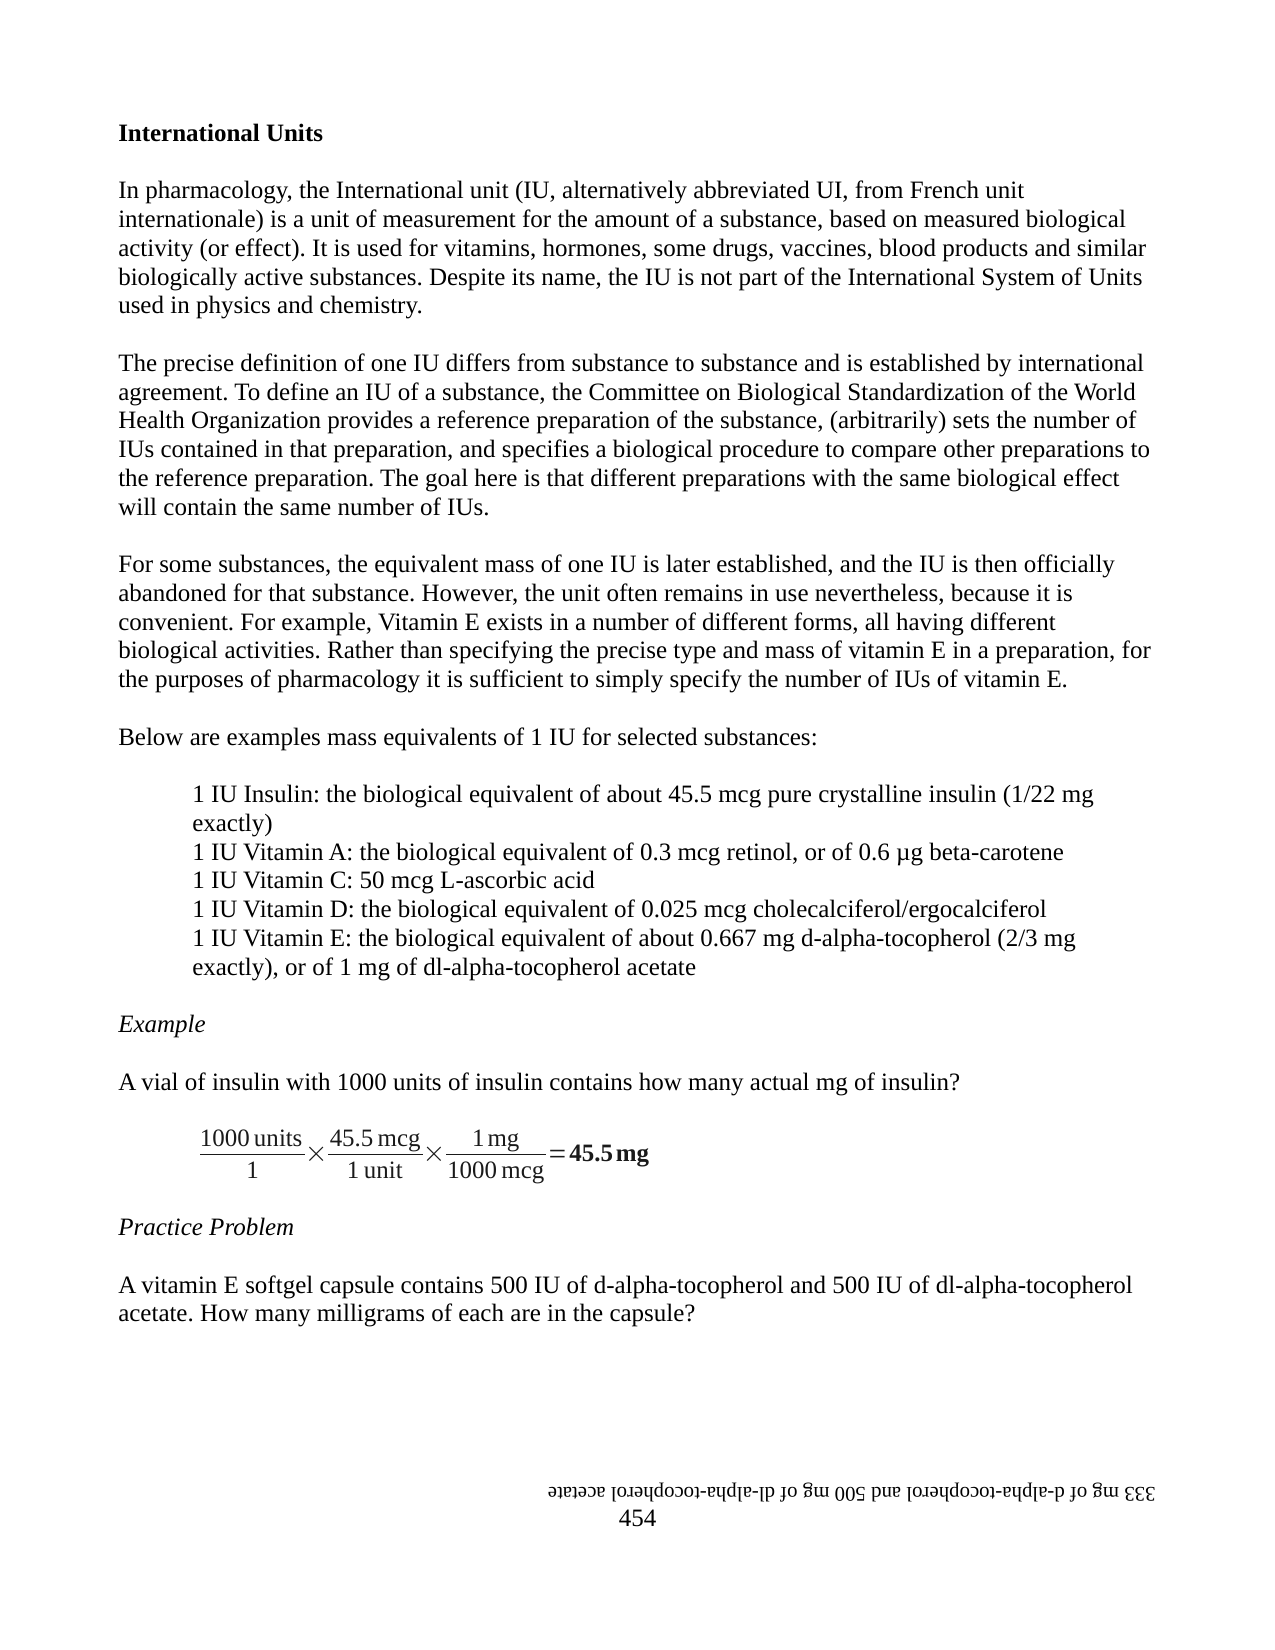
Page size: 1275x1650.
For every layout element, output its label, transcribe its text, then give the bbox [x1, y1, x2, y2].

text Below are examples mass equivalents of 1 IU for selected substances: [118, 722, 1157, 751]
text International Units [118, 118, 1157, 147]
text Practice Problem [118, 1212, 1157, 1241]
text 1 IU Vitamin D: the biological equivalent of 0.025 mcg cholecalciferol/ergocalciferol [192, 894, 1157, 923]
text Example [118, 1009, 1157, 1038]
text 1 IU Vitamin E: the biological equivalent of about 0.667 mg d-alpha-tocopherol (2/3 mg exactly), or of 1 mg of dl-alpha-tocopherol acetate [192, 923, 1157, 981]
text 1 IU Vitamin A: the biological equivalent of 0.3 mcg retinol, or of 0.6 µg beta-carotene [192, 837, 1157, 866]
text 1 IU Vitamin C: 50 mcg L-ascorbic acid [192, 866, 1157, 894]
text The precise definition of one IU differs from substance to substance and is established by international agreement. To define an IU of a substance, the Committee on Biological Standardization of the World Health Organization provides a reference preparation of the substance, (arbitrarily) sets the number of IUs contained in that preparation, and specifies a biological procedure to compare other preparations to the reference preparation. The goal here is that different preparations with the same biological effect will contain the same number of IUs. [118, 348, 1157, 521]
text In pharmacology, the International unit (IU, alternatively abbreviated UI, from French unit internationale) is a unit of measurement for the amount of a substance, based on measured biological activity (or effect). It is used for vitamins, hormones, some drugs, vaccines, blood products and similar biologically active substances. Despite its name, the IU is not part of the International System of Units used in physics and chemistry. [118, 176, 1157, 319]
text A vial of insulin with 1000 units of insulin contains how many actual mg of insulin? [118, 1067, 1157, 1096]
text A vitamin E softgel capsule contains 500 IU of d-alpha-tocopherol and 500 IU of dl-alpha-tocopherol acetate. How many milligrams of each are in the capsule? [118, 1270, 1157, 1327]
text 1 IU Insulin: the biological equivalent of about 45.5 mcg pure crystalline insulin (1/22 mg exactly) [192, 779, 1157, 837]
text For some substances, the equivalent mass of one IU is later established, and the IU is then officially abandoned for that substance. However, the unit often remains in use nevertheless, because it is convenient. For example, Vitamin E exists in a number of different forms, all having different biological activities. Rather than specifying the precise type and mass of vitamin E in a preparation, for the purposes of pharmacology it is sufficient to simply specify the number of IUs of vitamin E. [118, 549, 1157, 693]
